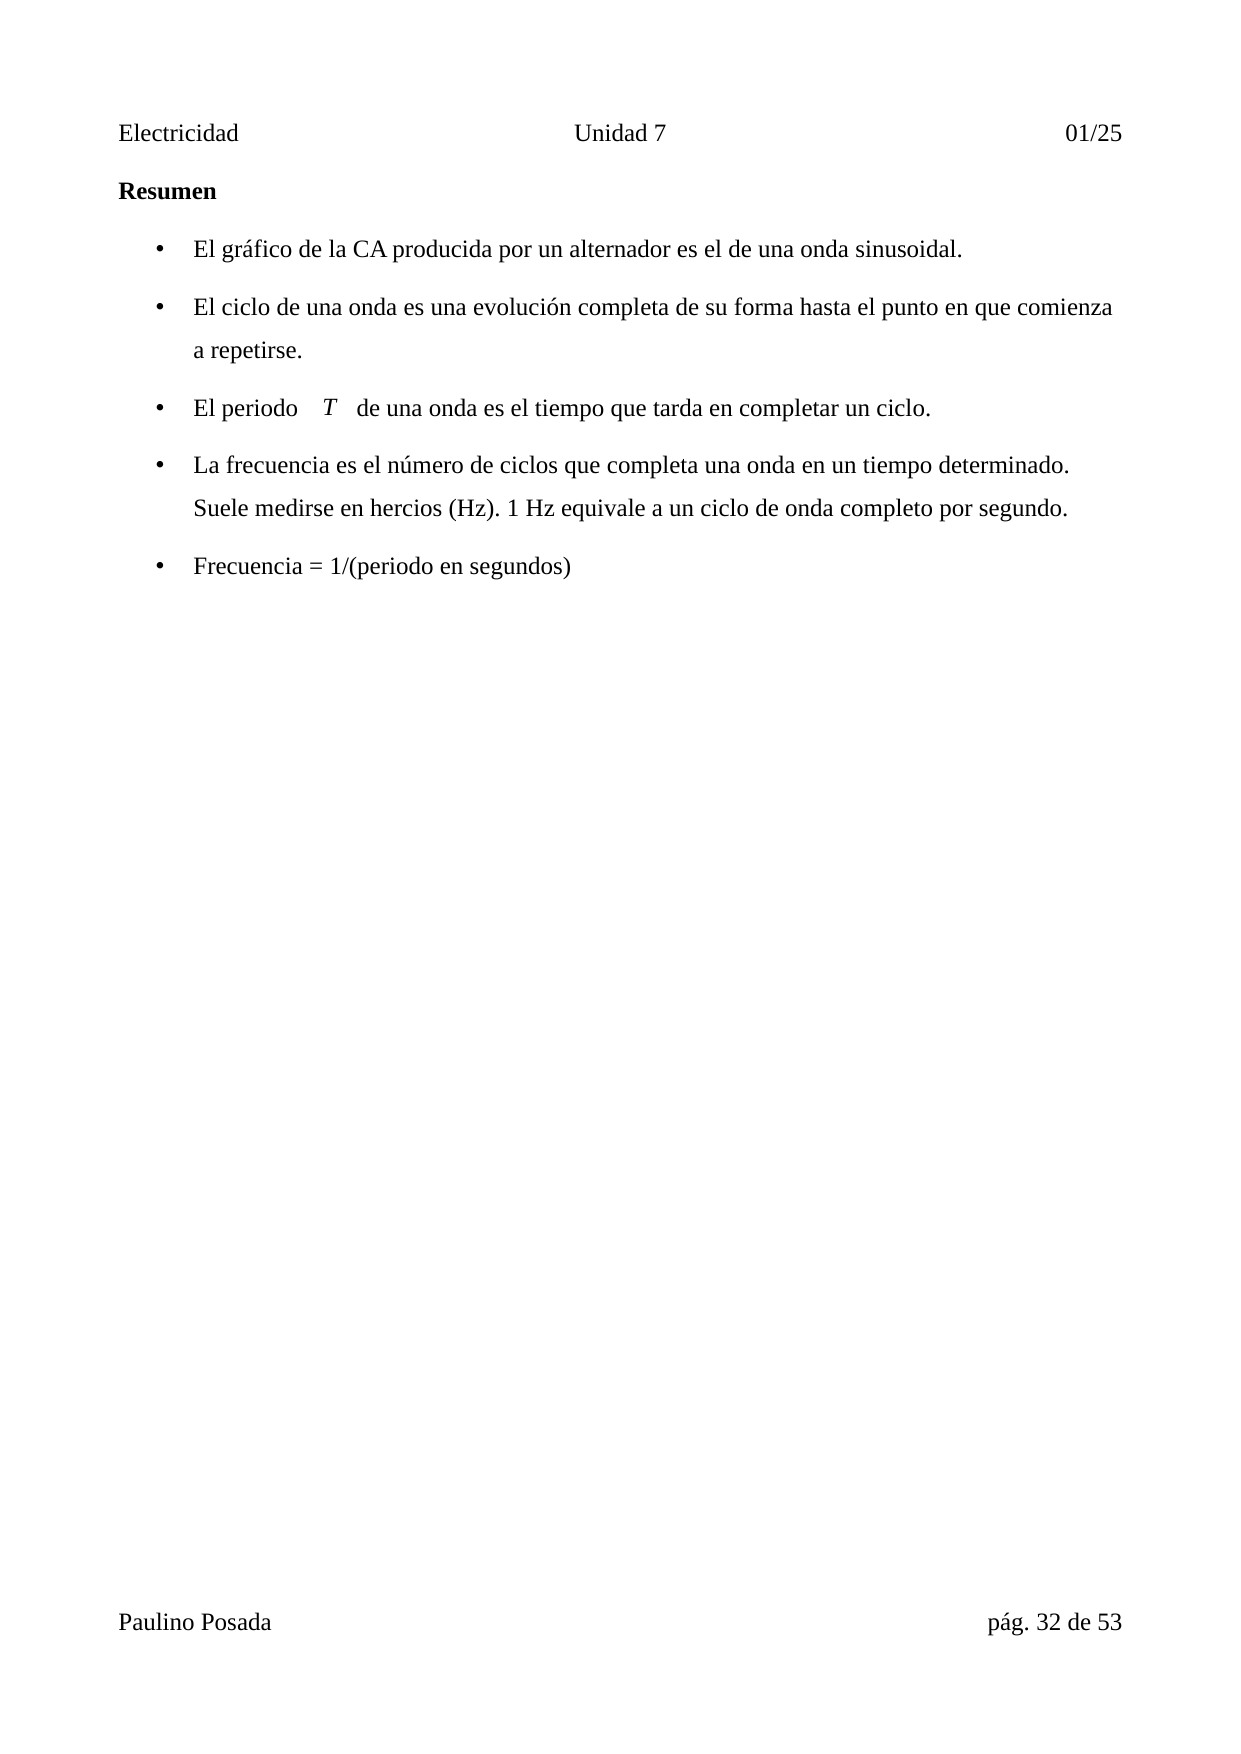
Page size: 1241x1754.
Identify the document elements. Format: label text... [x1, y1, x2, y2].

list La frecuencia es el número de ciclos que completa una onda en un tiempo determinado. Suele medirse en hercios (Hz). 1 Hz equivale a un ciclo de onda completo por segundo. [156, 450, 1122, 522]
list Frecuencia = 1/(periodo en segundos) [156, 551, 1122, 580]
text Resumen [118, 176, 1122, 205]
list El periodo de una onda es el tiempo que tarda en completar un ciclo. [156, 393, 1122, 421]
list El gráfico de la CA producida por un alternador es el de una onda sinusoidal. [156, 234, 1122, 263]
list El ciclo de una onda es una evolución completa de su forma hasta el punto en que comienza a repetirse. [156, 292, 1122, 364]
